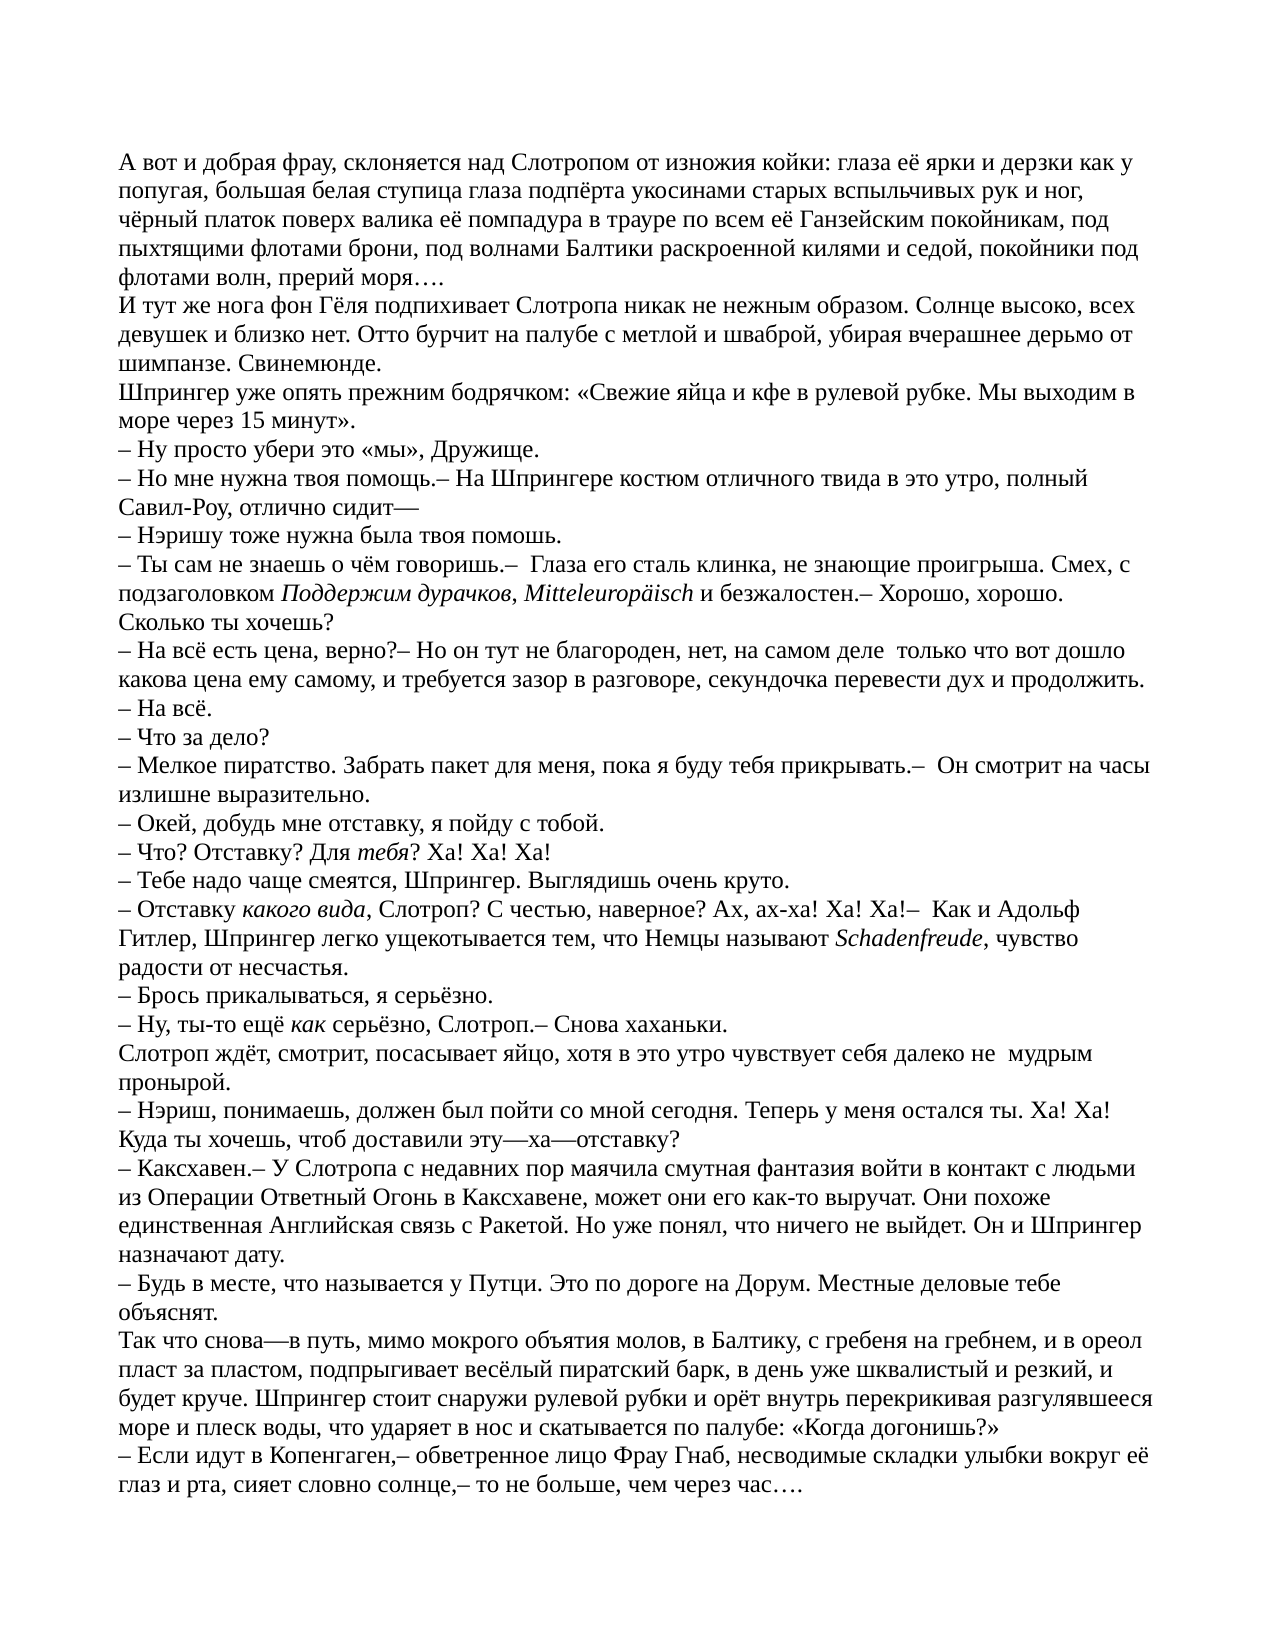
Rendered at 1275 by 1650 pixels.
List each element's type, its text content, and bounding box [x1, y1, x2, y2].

text – Будь в месте, что называется у Путци. Это по дороге на Дорум. Местные деловые тебе объяснят. [118, 1268, 1157, 1326]
text Шпрингер уже опять прежним бодрячком: «Свежие яйца и кфе в рулевой рубке. Мы выходим в море через 15 минут». [118, 377, 1157, 434]
text Слотроп ждёт, смотрит, посасывает яйцо, хотя в это утро чувствует себя далеко не мудрым пронырой. [118, 1038, 1157, 1096]
text – Окей, добудь мне отставку, я пойду с тобой. [118, 808, 1157, 837]
text – Нэришу тоже нужна была твоя помошь. [118, 521, 1157, 549]
text – Каксхавен.– У Слотропа с недавних пор маячила смутная фантазия войти в контакт с людьми из Операции Ответный Огонь в Каксхавене, может они его как-то выручат. Они похоже единственная Английская связь с Ракетой. Но уже понял, что ничего не выйдет. Он и Шпрингер назначают дату. [118, 1153, 1157, 1268]
text – Что за дело? [118, 722, 1157, 751]
text – Отставку какого вида, Слотроп? С честью, наверное? Ах, ах-ха! Ха! Ха!– Как и Адольф Гитлер, Шпрингер легко ущекотывается тем, что Немцы называют Schadenfreude, чувство радости от несчастья. [118, 894, 1157, 981]
text – Ну, ты-то ещё как серьёзно, Слотроп.– Снова хаханьки. [118, 1009, 1157, 1038]
text – Брось прикалываться, я серьёзно. [118, 981, 1157, 1009]
text – На всё. [118, 693, 1157, 722]
text Так что снова—в путь, мимо мокрого объятия молов, в Балтику, с гребеня на гребнем, и в ореол пласт за пластом, подпрыгивает весёлый пиратский барк, в день уже шквалистый и резкий, и будет круче. Шпрингер стоит снаружи рулевой рубки и орёт внутрь перекрикивая разгулявшееся море и плеск воды, что ударяет в нос и скатывается по палубе: «Когда догонишь?» [118, 1326, 1157, 1441]
text – На всё есть цена, верно?– Но он тут не благороден, нет, на самом деле только что вот дошло какова цена ему самому, и требуется зазор в разговоре, секундочка перевести дух и продолжить. [118, 636, 1157, 693]
text – Но мне нужна твоя помощь.– На Шпрингере костюм отличного твида в это утро, полный Савил-Роу, отлично сидит— [118, 463, 1157, 521]
text – Нэриш, понимаешь, должен был пойти со мной сегодня. Теперь у меня остался ты. Ха! Ха! Куда ты хочешь, чтоб доставили эту—ха—отставку? [118, 1096, 1157, 1153]
text – Если идут в Копенгаген,– обветренное лицо Фрау Гнаб, несводимые складки улыбки вокруг её глаз и рта, сияет словно солнце,– то не больше, чем через час…. [118, 1441, 1157, 1498]
text А вот и добрая фрау, склоняется над Слотропом от изножия койки: глаза её ярки и дерзки как у попугая, большая белая ступица глаза подпёрта укосинами старых вспыльчивых рук и ног, чёрный платок поверх валика её помпадура в трауре по всем её Ганзейским покойникам, под пыхтящими флотами брони, под волнами Балтики раскроенной килями и седой, покойники под флотами волн, прерий моря…. [118, 147, 1157, 291]
text – Мелкое пиратство. Забрать пакет для меня, пока я буду тебя прикрывать.– Он смотрит на часы излишне выразительно. [118, 751, 1157, 808]
text – Ну просто убери это «мы», Дружище. [118, 434, 1157, 463]
text И тут же нога фон Гёля подпихивает Слотропа никак не нежным образом. Солнце высоко, всех девушек и близко нет. Отто бурчит на палубе с метлой и шваброй, убирая вчерашнее дерьмо от шимпанзе. Свинемюнде. [118, 291, 1157, 377]
text – Ты сам не знаешь о чём говоришь.– Глаза его сталь клинка, не знающие проигрыша. Смех, с подзаголовком Поддержим дурачков, Mitteleuropäisch и безжалостен.– Хорошо, хорошо. Сколько ты хочешь? [118, 549, 1157, 636]
text – Тебе надо чаще смеятся, Шпрингер. Выглядишь очень круто. [118, 866, 1157, 894]
text – Что? Отставку? Для тебя? Ха! Ха! Ха! [118, 837, 1157, 866]
